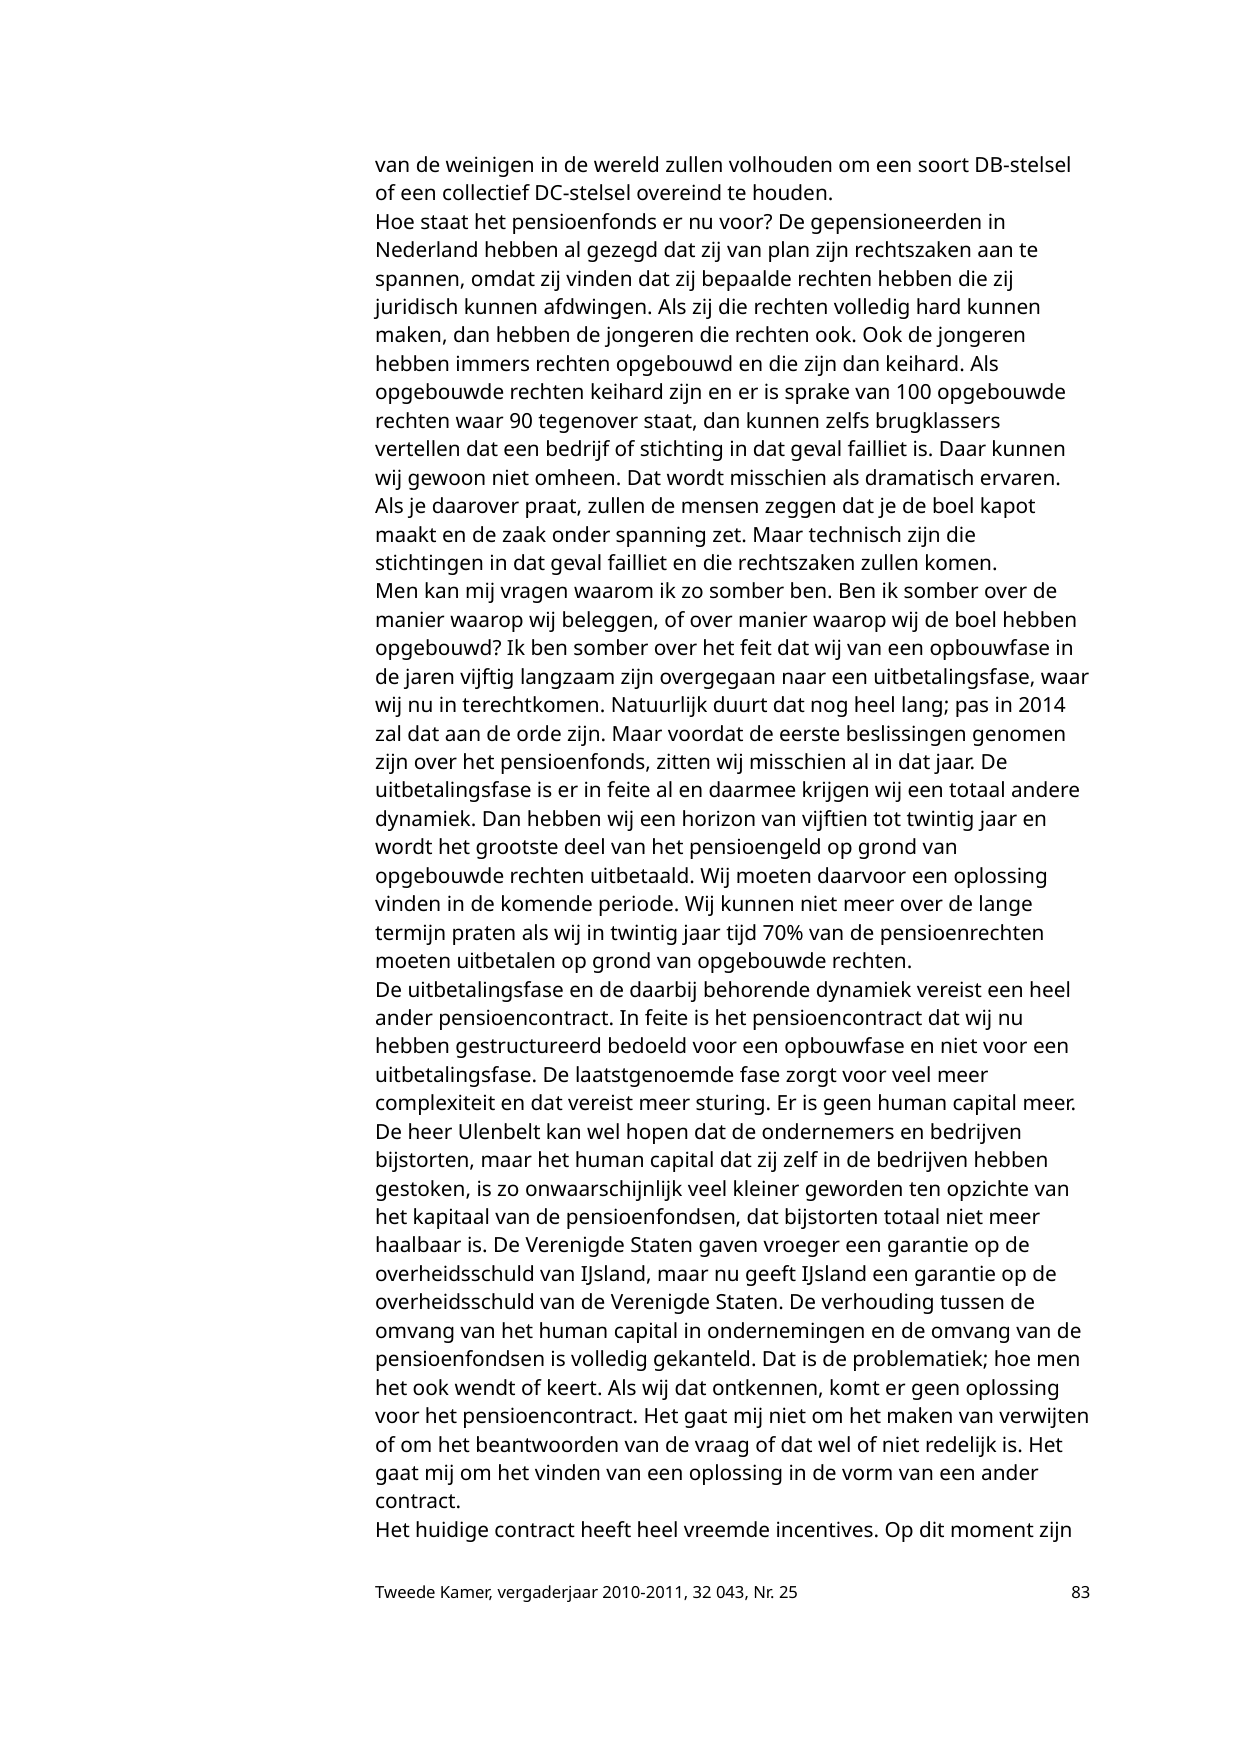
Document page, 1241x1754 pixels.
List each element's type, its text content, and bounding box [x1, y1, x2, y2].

text Het huidige contract heeft heel vreemde incentives. Op dit moment zijn [375, 1515, 1090, 1543]
text Hoe staat het pensioenfonds er nu voor? De gepensioneerden in Nederland hebben al gezegd dat zij van plan zijn rechtszaken aan te spannen, omdat zij vinden dat zij bepaalde rechten hebben die zij juridisch kunnen afdwingen. Als zij die rechten volledig hard kunnen maken, dan hebben de jongeren die rechten ook. Ook de jongeren hebben immers rechten opgebouwd en die zijn dan keihard. Als opgebouwde rechten keihard zijn en er is sprake van 100 opgebouwde rechten waar 90 tegenover staat, dan kunnen zelfs brugklassers vertellen dat een bedrijf of stichting in dat geval failliet is. Daar kunnen wij gewoon niet omheen. Dat wordt misschien als dramatisch ervaren. Als je daarover praat, zullen de mensen zeggen dat je de boel kapot maakt en de zaak onder spanning zet. Maar technisch zijn die stichtingen in dat geval failliet en die rechtszaken zullen komen. [375, 207, 1090, 577]
text De uitbetalingsfase en de daarbij behorende dynamiek vereist een heel ander pensioencontract. In feite is het pensioencontract dat wij nu hebben gestructureerd bedoeld voor een opbouwfase en niet voor een uitbetalingsfase. De laatstgenoemde fase zorgt voor veel meer complexiteit en dat vereist meer sturing. Er is geen human capital meer. De heer Ulenbelt kan wel hopen dat de ondernemers en bedrijven bijstorten, maar het human capital dat zij zelf in de bedrijven hebben gestoken, is zo onwaarschijnlijk veel kleiner geworden ten opzichte van het kapitaal van de pensioenfondsen, dat bijstorten totaal niet meer haalbaar is. De Verenigde Staten gaven vroeger een garantie op de overheidsschuld van IJsland, maar nu geeft IJsland een garantie op de overheidsschuld van de Verenigde Staten. De verhouding tussen de omvang van het human capital in ondernemingen en de omvang van de pensioenfondsen is volledig gekanteld. Dat is de problematiek; hoe men het ook wendt of keert. Als wij dat ontkennen, komt er geen oplossing voor het pensioencontract. Het gaat mij niet om het maken van verwijten of om het beantwoorden van de vraag of dat wel of niet redelijk is. Het gaat mij om het vinden van een oplossing in de vorm van een ander contract. [375, 975, 1090, 1515]
text Men kan mij vragen waarom ik zo somber ben. Ben ik somber over de manier waarop wij beleggen, of over manier waarop wij de boel hebben opgebouwd? Ik ben somber over het feit dat wij van een opbouwfase in de jaren vijftig langzaam zijn overgegaan naar een uitbetalingsfase, waar wij nu in terechtkomen. Natuurlijk duurt dat nog heel lang; pas in 2014 zal dat aan de orde zijn. Maar voordat de eerste beslissingen genomen zijn over het pensioenfonds, zitten wij misschien al in dat jaar. De uitbetalingsfase is er in feite al en daarmee krijgen wij een totaal andere dynamiek. Dan hebben wij een horizon van vijftien tot twintig jaar en wordt het grootste deel van het pensioengeld op grond van opgebouwde rechten uitbetaald. Wij moeten daarvoor een oplossing vinden in de komende periode. Wij kunnen niet meer over de lange termijn praten als wij in twintig jaar tijd 70% van de pensioenrechten moeten uitbetalen op grond van opgebouwde rechten. [375, 577, 1090, 975]
text van de weinigen in de wereld zullen volhouden om een soort DB-stelsel of een collectief DC-stelsel overeind te houden. [375, 150, 1090, 207]
